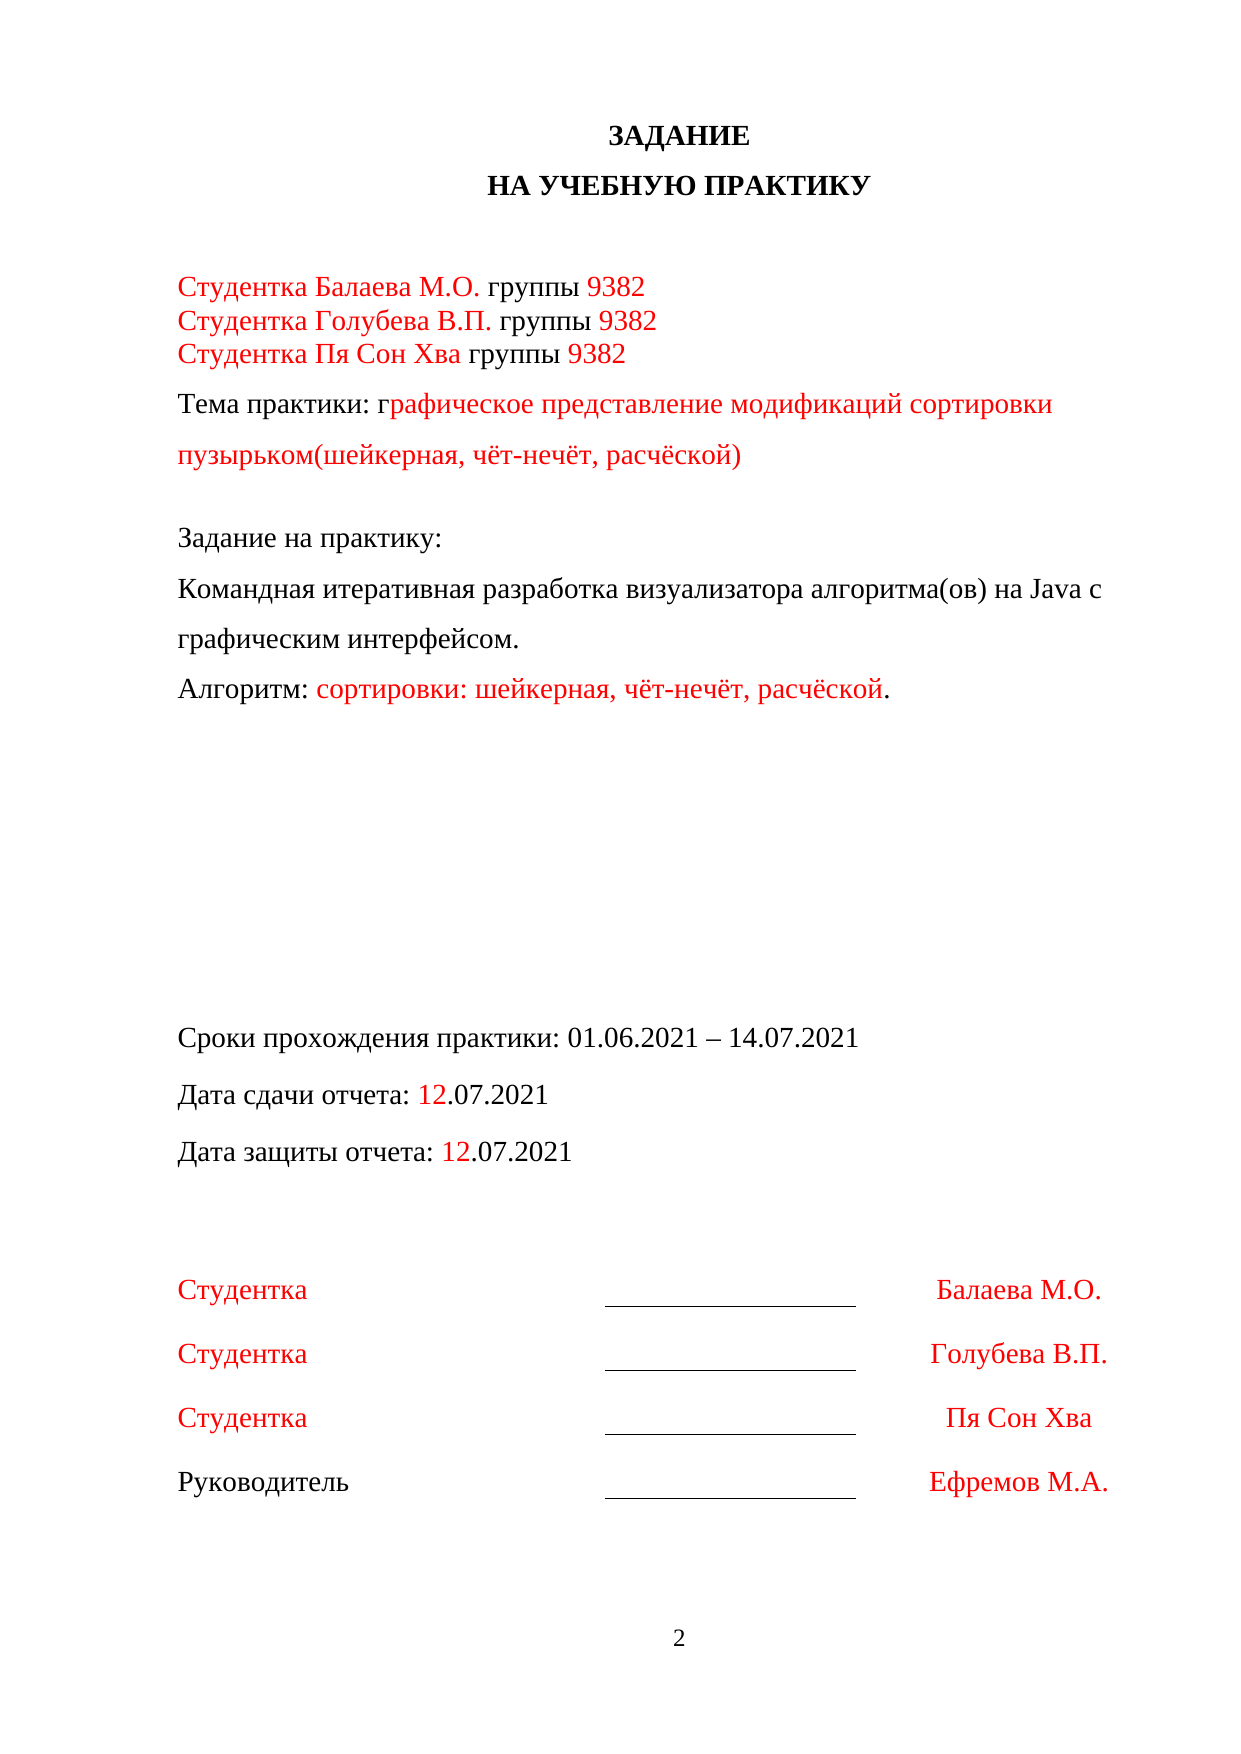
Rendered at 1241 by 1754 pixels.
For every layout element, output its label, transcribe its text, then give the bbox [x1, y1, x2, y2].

table_cell Задание на практику: Командная итеративная разработка визуализатора алгоритма(ов) на Java с графическим интерфейсом. Алгоритм: сортировки: шейкерная, чёт-нечёт, расчёской. [166, 521, 1181, 1020]
table_cell Дата защиты отчета: 12.07.2021 [166, 1135, 1181, 1192]
text ЗАДАНИЕ [177, 118, 1181, 152]
table_cell Студентка Пя Сон Хва группы 9382 Тема практики: графическое представление модификаций сортировки пузырьком(шейкерная, чёт-нечёт, расчёской) [166, 336, 1181, 521]
table_cell [166, 1192, 1181, 1242]
table_cell Балаева М.О. [856, 1242, 1181, 1306]
table_cell Дата сдачи отчета: 12.07.2021 [166, 1078, 1181, 1134]
table_cell [605, 1307, 856, 1370]
table_cell [605, 1435, 856, 1498]
table_cell [605, 1371, 856, 1434]
table_cell Сроки прохождения практики: 01.06.2021 – 14.07.2021 [166, 1020, 1181, 1077]
table_cell Студентка [166, 1370, 605, 1434]
table_cell [605, 1242, 856, 1306]
table_cell Пя Сон Хва [856, 1370, 1181, 1434]
table_cell Студентка Голубева В.П. группы 9382 [166, 303, 1181, 336]
table_cell Голубева В.П. [856, 1306, 1181, 1370]
table_cell Студентка [166, 1306, 605, 1370]
table_cell Студентка [166, 1242, 605, 1306]
text на учебную практику [177, 168, 1181, 202]
table_cell Руководитель [166, 1434, 605, 1498]
table_cell Ефремов М.А. [856, 1434, 1181, 1498]
table_header Студентка Балаева М.О. группы 9382 [166, 269, 1181, 303]
